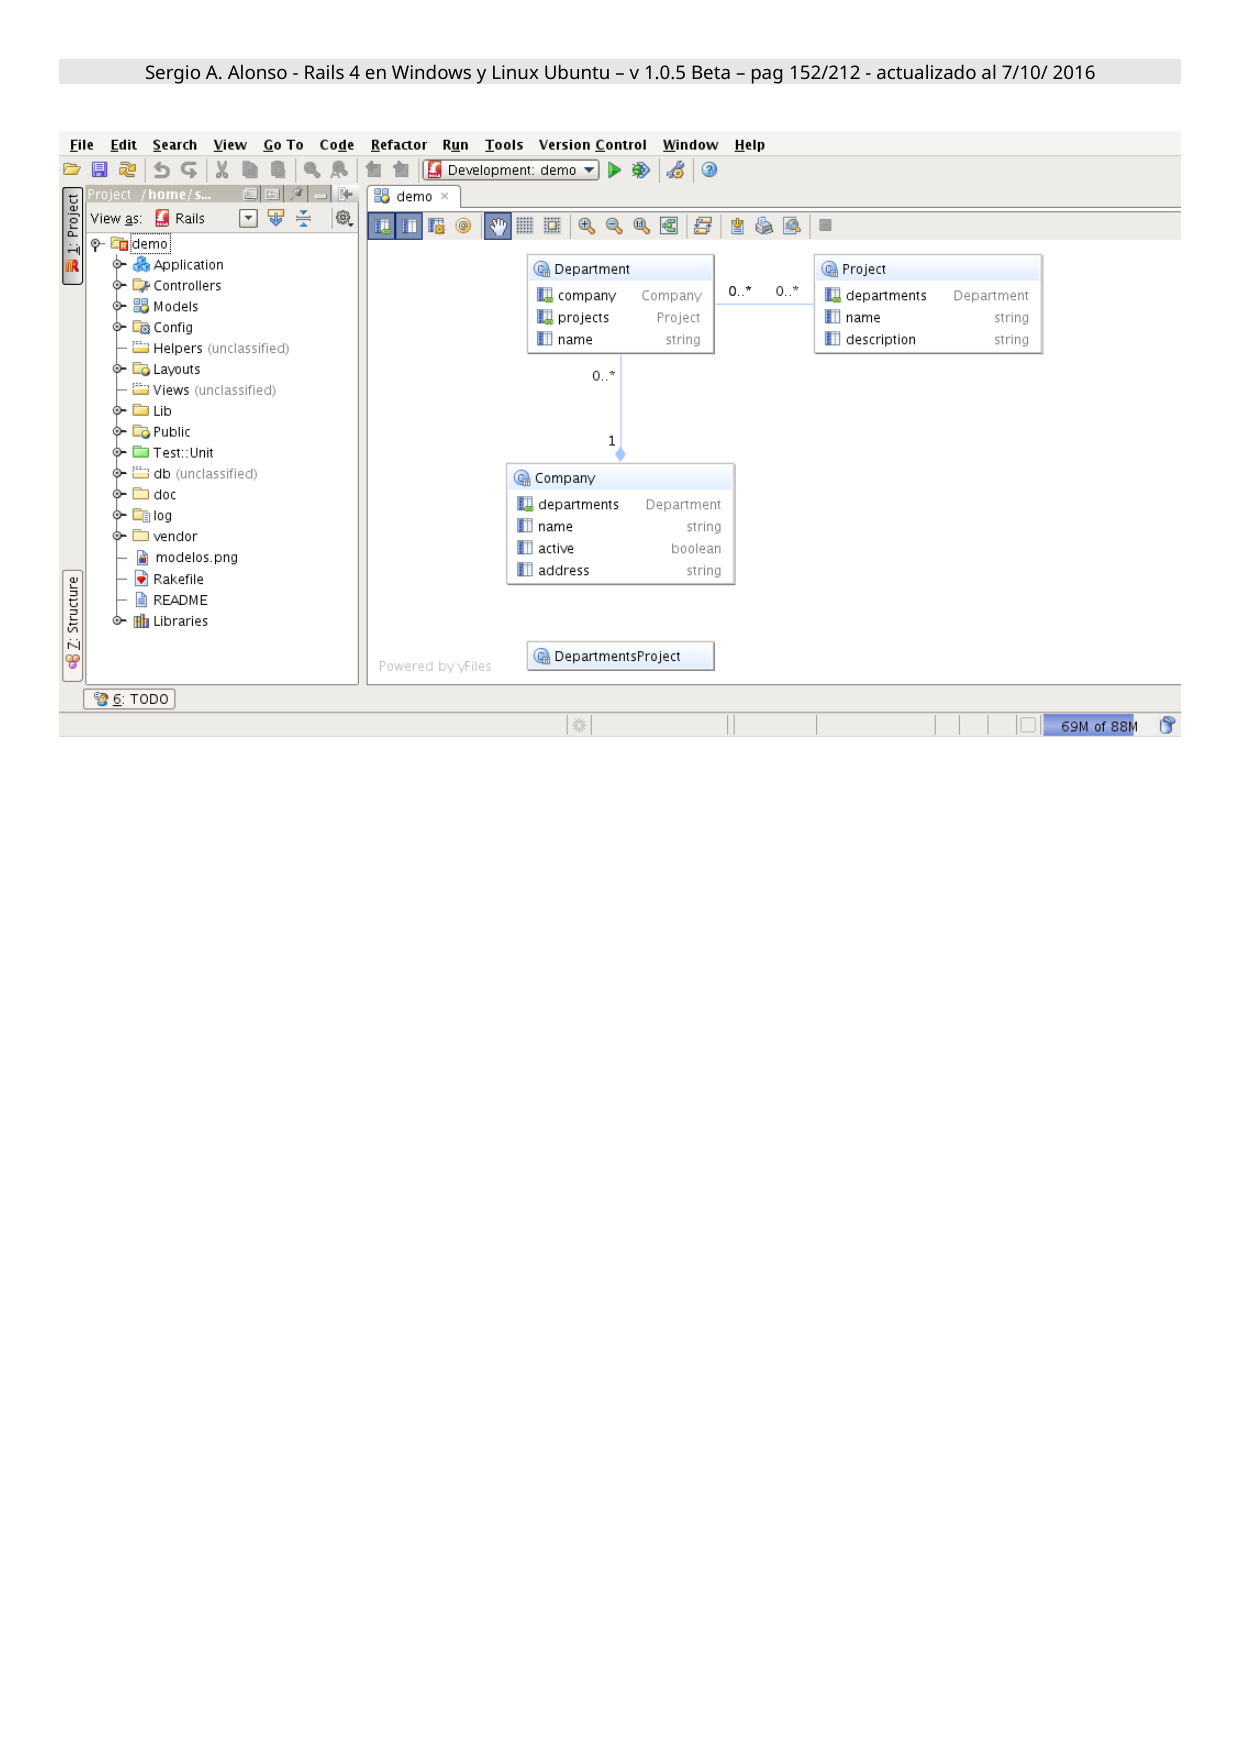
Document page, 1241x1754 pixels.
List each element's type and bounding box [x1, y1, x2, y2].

picture [59, 131, 1182, 737]
